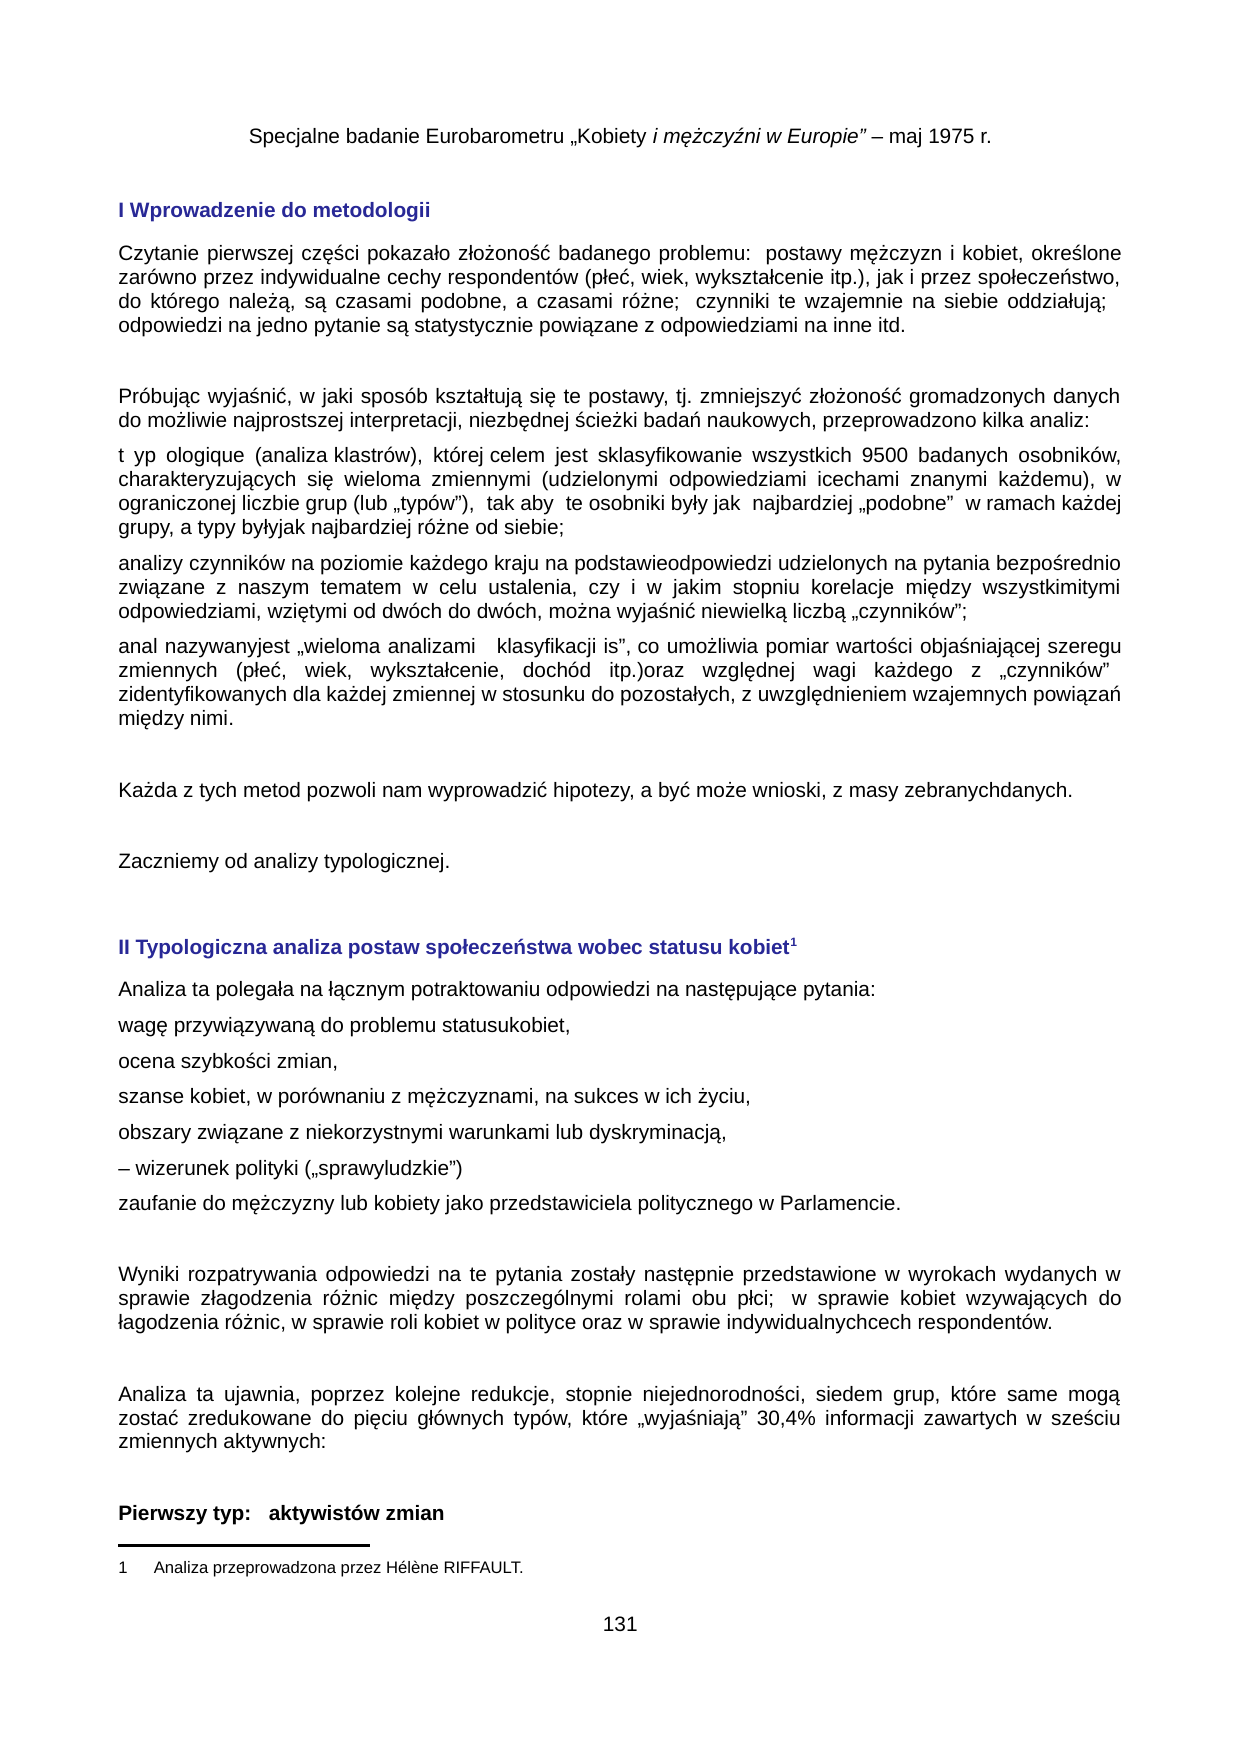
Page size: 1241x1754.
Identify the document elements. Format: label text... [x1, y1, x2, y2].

text Zaczniemy od analizy typologicznej. [118, 849, 1122, 873]
text szanse kobiet, w porównaniu z mężczyznami, na sukces w ich życiu, [118, 1084, 1122, 1108]
text Analiza ta polegała na łącznym potraktowaniu odpowiedzi na następujące pytania: [118, 977, 1122, 1001]
text Analiza przeprowadzona przez Hélène RIFFAULT. [118, 1557, 1122, 1577]
text Czytanie pierwszej części pokazało złożoność badanego problemu: postawy mężczyzn i kobiet, określone zarówno przez indywidualne cechy respondentów (płeć, wiek, wykształcenie itp.), jak i przez społeczeństwo, do którego należą, są czasami podobne, a czasami różne; czynniki te wzajemnie na siebie oddziałują; odpowiedzi na jedno pytanie są statystycznie powiązane z odpowiedziami na inne itd. [118, 241, 1122, 336]
text Wyniki rozpatrywania odpowiedzi na te pytania zostały następnie przedstawione w wyrokach wydanych w sprawie złagodzenia różnic między poszczególnymi rolami obu płci; w sprawie kobiet wzywających do łagodzenia różnic, w sprawie roli kobiet w polityce oraz w sprawie indywidualnychcech respondentów. [118, 1262, 1122, 1334]
text ocena szybkości zmian, [118, 1048, 1122, 1072]
text Pierwszy typ: aktywistów zmian [118, 1501, 1122, 1524]
subtitle I Wprowadzenie do metodologii [118, 198, 1122, 222]
text wagę przywiązywaną do problemu statusukobiet, [118, 1013, 1122, 1037]
text analizy czynników na poziomie każdego kraju na podstawieodpowiedzi udzielonych na pytania bezpośrednio związane z naszym tematem w celu ustalenia, czy i w jakim stopniu korelacje między wszystkimitymi odpowiedziami, wziętymi od dwóch do dwóch, można wyjaśnić niewielką liczbą „czynników”; [118, 551, 1122, 623]
text Każda z tych metod pozwoli nam wyprowadzić hipotezy, a być może wnioski, z masy zebranychdanych. [118, 777, 1122, 801]
text anal nazywanyjest „wieloma analizami klasyfikacji is”, co umożliwia pomiar wartości objaśniającej szeregu zmiennych (płeć, wiek, wykształcenie, dochód itp.)oraz względnej wagi każdego z „czynników” zidentyfikowanych dla każdej zmiennej w stosunku do pozostałych, z uwzględnieniem wzajemnych powiązań między nimi. [118, 634, 1122, 730]
subtitle II Typologiczna analiza postaw społeczeństwa wobec statusu kobiet [118, 935, 1122, 959]
text zaufanie do mężczyzny lub kobiety jako przedstawiciela politycznego w Parlamencie. [118, 1191, 1122, 1215]
text t yp ologique (analiza klastrów), której celem jest sklasyfikowanie wszystkich 9500 badanych osobników, charakteryzujących się wieloma zmiennymi (udzielonymi odpowiedziami icechami znanymi każdemu), w ograniczonej liczbie grup (lub „typów”), tak aby te osobniki były jak najbardziej „podobne” w ramach każdej grupy, a typy byłyjak najbardziej różne od siebie; [118, 443, 1122, 539]
text – wizerunek polityki („sprawyludzkie”) [118, 1155, 1122, 1179]
text Analiza ta ujawnia, poprzez kolejne redukcje, stopnie niejednorodności, siedem grup, które same mogą zostać zredukowane do pięciu głównych typów, które „wyjaśniają” 30,4% informacji zawartych w sześciu zmiennych aktywnych: [118, 1381, 1122, 1453]
text obszary związane z niekorzystnymi warunkami lub dyskryminacją, [118, 1120, 1122, 1144]
text Próbując wyjaśnić, w jaki sposób kształtują się te postawy, tj. zmniejszyć złożoność gromadzonych danych do możliwie najprostszej interpretacji, niezbędnej ścieżki badań naukowych, przeprowadzono kilka analiz: [118, 384, 1122, 432]
